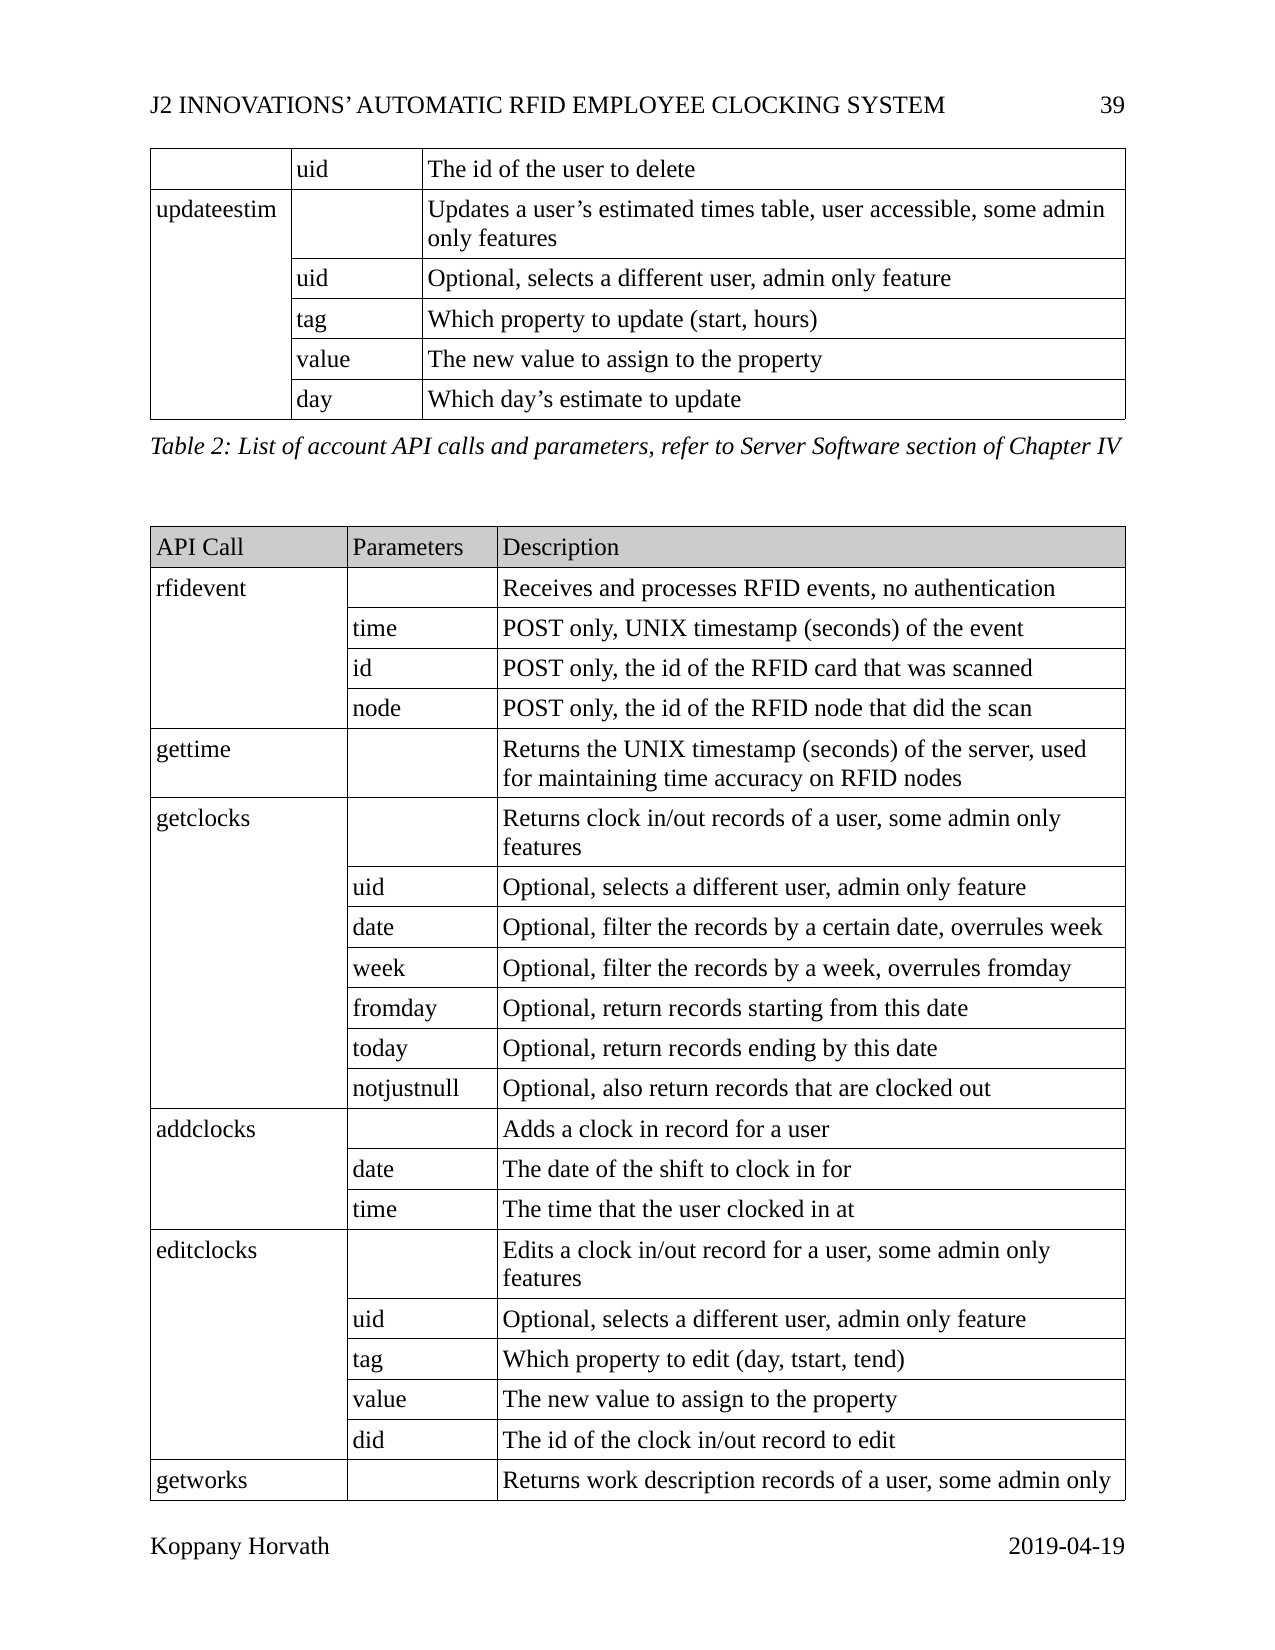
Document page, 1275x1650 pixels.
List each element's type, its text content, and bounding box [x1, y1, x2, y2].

table_cell Which property to edit (day, tstart, tend) [498, 1339, 1125, 1379]
table_cell The id of the user to delete [423, 149, 1125, 188]
table_cell updateestim [151, 190, 291, 419]
table_cell Which day’s estimate to update [423, 380, 1125, 419]
table_cell [292, 190, 422, 258]
table_cell Updates a user’s estimated times table, user accessible, some admin only features [423, 190, 1125, 258]
table_cell Optional, selects a different user, admin only feature [498, 867, 1125, 906]
table_cell editclocks [151, 1230, 347, 1459]
table_cell Returns the UNIX timestamp (seconds) of the server, used for maintaining time accuracy on RFID nodes [498, 729, 1125, 797]
text Table 2: List of account API calls and parameters, refer to Server Software section of Chapter IV [150, 431, 1125, 460]
table_cell node [348, 689, 497, 728]
table_cell value [292, 339, 422, 378]
table_cell did [348, 1420, 497, 1459]
table_header Parameters [348, 527, 497, 567]
table_cell getclocks [151, 798, 347, 1108]
table_cell Adds a clock in record for a user [498, 1109, 1125, 1148]
table_cell uid [292, 149, 422, 188]
table_cell Optional, selects a different user, admin only feature [423, 259, 1125, 298]
table_cell Returns clock in/out records of a user, some admin only features [498, 798, 1125, 866]
table_cell [348, 729, 497, 797]
table_cell addclocks [151, 1109, 347, 1229]
table_cell Optional, also return records that are clocked out [498, 1069, 1125, 1108]
table_cell Returns work description records of a user, some admin only [498, 1460, 1125, 1499]
table_cell gettime [151, 729, 347, 797]
table_cell time [348, 608, 497, 647]
table_cell week [348, 948, 497, 987]
table_cell today [348, 1029, 497, 1068]
table_cell fromday [348, 988, 497, 1027]
table_cell Optional, return records ending by this date [498, 1029, 1125, 1068]
table_cell [348, 1230, 497, 1298]
table_header Description [498, 527, 1125, 567]
table_cell POST only, UNIX timestamp (seconds) of the event [498, 608, 1125, 647]
table_cell The new value to assign to the property [423, 339, 1125, 378]
table_cell POST only, the id of the RFID card that was scanned [498, 649, 1125, 688]
table_cell [348, 568, 497, 607]
table_cell uid [292, 259, 422, 298]
table_cell day [292, 380, 422, 419]
table_cell Optional, return records starting from this date [498, 988, 1125, 1027]
table_cell rfidevent [151, 568, 347, 728]
table_cell date [348, 1149, 497, 1189]
table_cell value [348, 1380, 497, 1419]
table_cell The new value to assign to the property [498, 1380, 1125, 1419]
table_cell Edits a clock in/out record for a user, some admin only features [498, 1230, 1125, 1298]
table_cell Receives and processes RFID events, no authentication [498, 568, 1125, 607]
table_cell time [348, 1190, 497, 1229]
table_cell Optional, filter the records by a certain date, overrules week [498, 907, 1125, 947]
table_cell uid [348, 867, 497, 906]
table_cell tag [292, 299, 422, 338]
table_cell tag [348, 1339, 497, 1379]
table_cell [348, 1460, 497, 1499]
table_cell getworks [151, 1460, 347, 1499]
table_cell [151, 149, 291, 188]
table_cell Which property to update (start, hours) [423, 299, 1125, 338]
table_cell date [348, 907, 497, 947]
table_cell notjustnull [348, 1069, 497, 1108]
table_cell The id of the clock in/out record to edit [498, 1420, 1125, 1459]
table_cell Optional, filter the records by a week, overrules fromday [498, 948, 1125, 987]
table_cell uid [348, 1299, 497, 1338]
table_cell The time that the user clocked in at [498, 1190, 1125, 1229]
table_header API Call [151, 527, 347, 567]
table_cell Optional, selects a different user, admin only feature [498, 1299, 1125, 1338]
table_cell id [348, 649, 497, 688]
table_cell The date of the shift to clock in for [498, 1149, 1125, 1189]
table_cell [348, 798, 497, 866]
table_cell POST only, the id of the RFID node that did the scan [498, 689, 1125, 728]
table_cell [348, 1109, 497, 1148]
